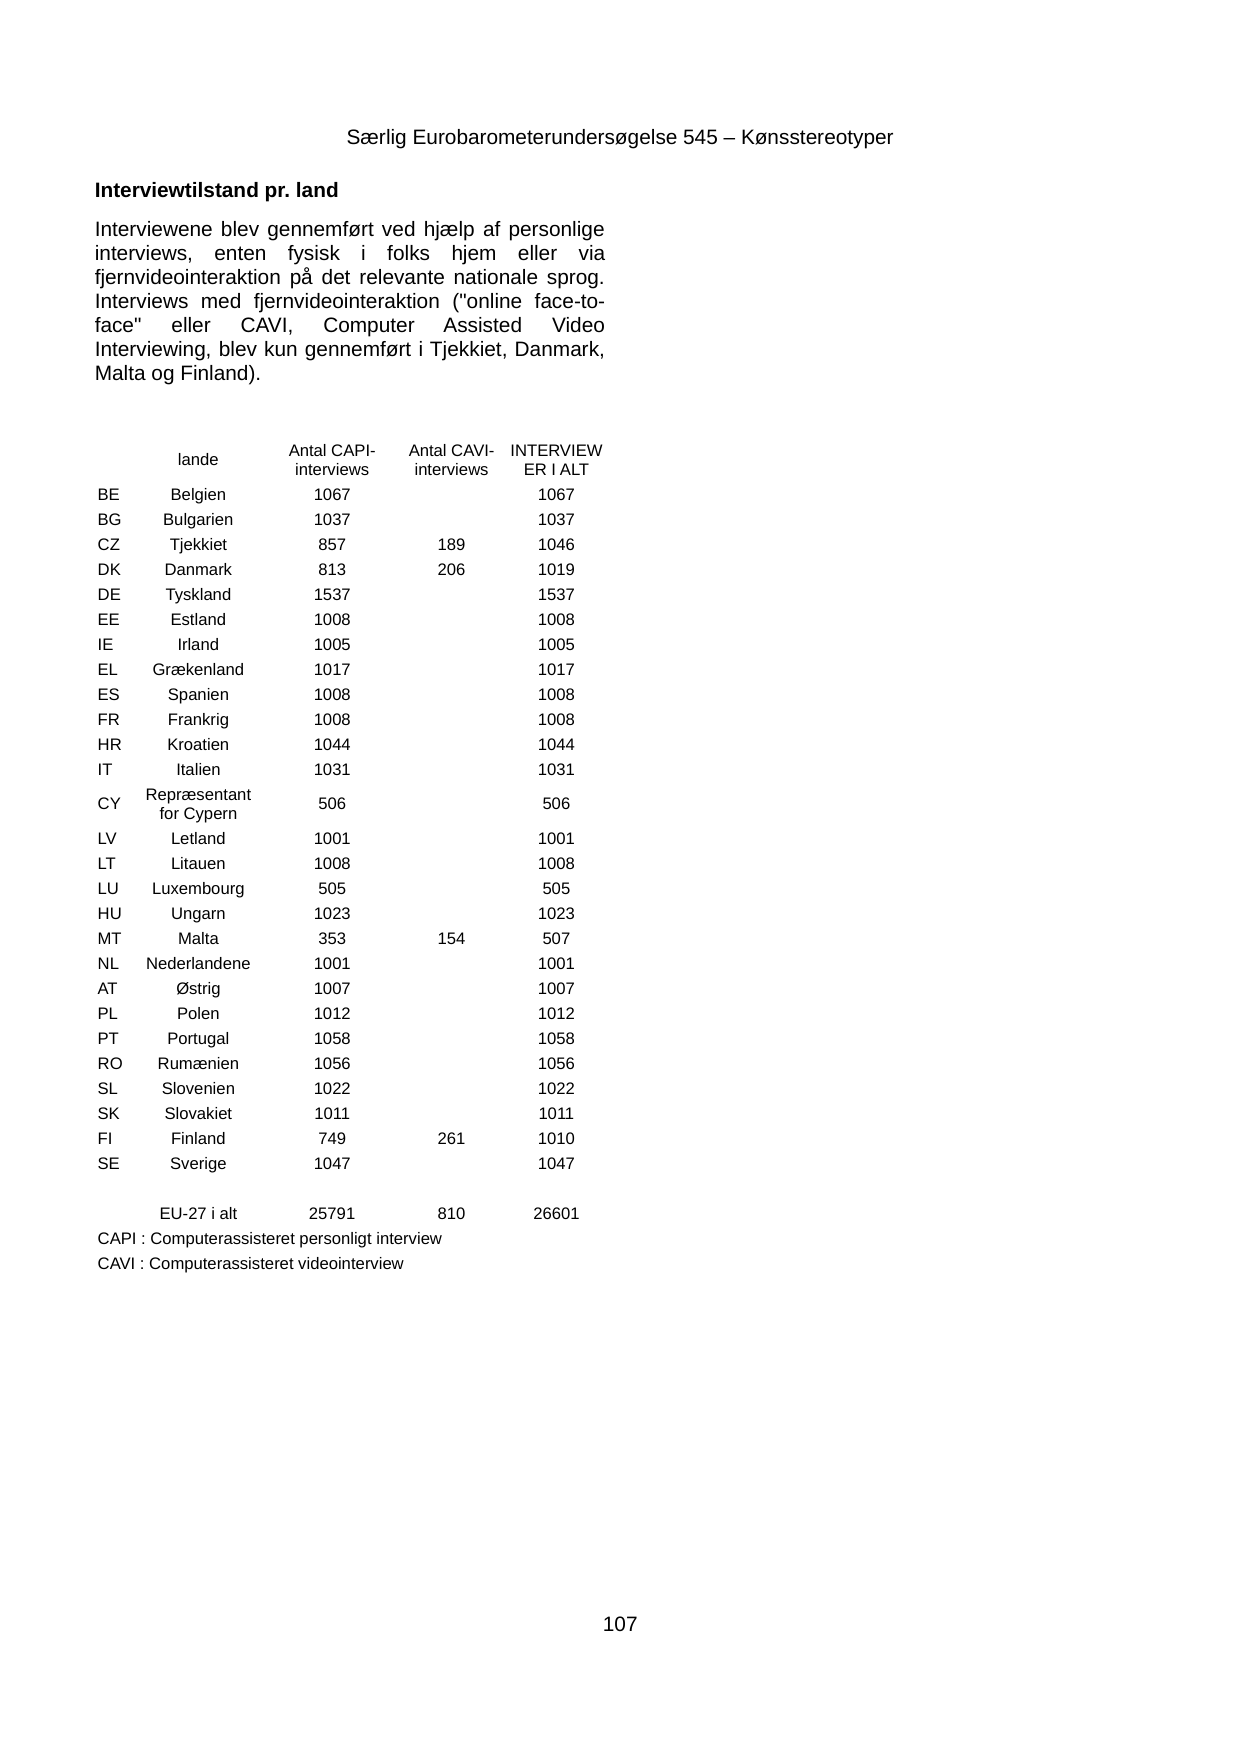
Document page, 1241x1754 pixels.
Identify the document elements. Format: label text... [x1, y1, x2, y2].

table_cell [400, 976, 502, 1001]
table_cell 1001 [502, 951, 610, 976]
table_cell 810 [400, 1201, 502, 1226]
table_cell FI [95, 1126, 133, 1151]
table_cell [400, 757, 502, 782]
table_cell 1012 [264, 1001, 400, 1026]
table_cell RO [95, 1051, 133, 1076]
table_cell Italien [133, 757, 263, 782]
table_cell [400, 732, 502, 757]
table_cell DE [95, 582, 133, 607]
table_cell Kroatien [133, 732, 263, 757]
table_cell Spanien [133, 682, 263, 707]
table_cell 1031 [264, 757, 400, 782]
table_cell [133, 1176, 263, 1201]
table_cell SE [95, 1151, 133, 1176]
table_cell [264, 1176, 400, 1201]
table_cell [400, 901, 502, 926]
table_cell 1023 [264, 901, 400, 926]
table_cell 1019 [502, 557, 610, 582]
table_cell Irland [133, 632, 263, 657]
table_cell 1047 [502, 1151, 610, 1176]
table_cell IE [95, 632, 133, 657]
table_cell [400, 507, 502, 532]
table_cell FR [95, 707, 133, 732]
table_cell 353 [264, 926, 400, 951]
table_cell EU-27 i alt [133, 1201, 263, 1226]
table_cell CZ [95, 532, 133, 557]
table_cell [400, 1151, 502, 1176]
table_cell 1001 [502, 826, 610, 851]
table_cell 1056 [264, 1051, 400, 1076]
table_cell 1010 [502, 1126, 610, 1151]
table_cell 1044 [502, 732, 610, 757]
table_cell [400, 582, 502, 607]
table_cell 1058 [502, 1026, 610, 1051]
table_cell BG [95, 507, 133, 532]
table_cell CAVI : Computerassisteret videointerview [95, 1251, 610, 1276]
table_cell 1017 [502, 657, 610, 682]
table_cell Nederlandene [133, 951, 263, 976]
table_cell 505 [502, 876, 610, 901]
table_cell [400, 682, 502, 707]
table_cell EL [95, 657, 133, 682]
table_cell 506 [264, 782, 400, 826]
table_cell [400, 951, 502, 976]
table_cell [400, 707, 502, 732]
table_cell 26601 [502, 1201, 610, 1226]
table_cell 1001 [264, 826, 400, 851]
table_cell 1007 [264, 976, 400, 1001]
table_cell [400, 826, 502, 851]
table_cell DK [95, 557, 133, 582]
table_cell 1046 [502, 532, 610, 557]
table_header Antal CAPI-interviews [264, 438, 400, 482]
table_cell 1023 [502, 901, 610, 926]
table_cell Rumænien [133, 1051, 263, 1076]
table_cell 1047 [264, 1151, 400, 1176]
table_cell 1037 [502, 507, 610, 532]
table_cell LU [95, 876, 133, 901]
table_cell Slovenien [133, 1076, 263, 1101]
table_cell 1537 [264, 582, 400, 607]
table_cell Portugal [133, 1026, 263, 1051]
table_cell 1005 [502, 632, 610, 657]
table_cell CY [95, 782, 133, 826]
table_cell 25791 [264, 1201, 400, 1226]
table_cell 1067 [264, 482, 400, 507]
table_cell 1011 [264, 1101, 400, 1126]
table_cell Danmark [133, 557, 263, 582]
table_cell Repræsentant for Cypern [133, 782, 263, 826]
table_cell HU [95, 901, 133, 926]
table_cell 1012 [502, 1001, 610, 1026]
table_cell [400, 482, 502, 507]
table_cell IT [95, 757, 133, 782]
table_cell [400, 607, 502, 632]
table_cell [95, 1201, 133, 1226]
text Interviewtilstand pr. land [94, 178, 605, 202]
table_cell Slovakiet [133, 1101, 263, 1126]
table_cell Polen [133, 1001, 263, 1026]
table_cell [400, 632, 502, 657]
table_cell PT [95, 1026, 133, 1051]
table_cell 857 [264, 532, 400, 557]
table_cell Ungarn [133, 901, 263, 926]
table_cell 1031 [502, 757, 610, 782]
table_cell EE [95, 607, 133, 632]
table_cell Finland [133, 1126, 263, 1151]
table_cell MT [95, 926, 133, 951]
table_cell 1008 [502, 851, 610, 876]
table_cell 1008 [502, 707, 610, 732]
table_cell Litauen [133, 851, 263, 876]
table_cell PL [95, 1001, 133, 1026]
table_cell Malta [133, 926, 263, 951]
table_cell 154 [400, 926, 502, 951]
table_cell 1537 [502, 582, 610, 607]
table_cell 1044 [264, 732, 400, 757]
table_cell 1008 [264, 607, 400, 632]
table_cell Luxembourg [133, 876, 263, 901]
table_header INTERVIEWER I ALT [502, 438, 610, 482]
table_cell Letland [133, 826, 263, 851]
table_cell [400, 851, 502, 876]
table_cell Østrig [133, 976, 263, 1001]
table_cell AT [95, 976, 133, 1001]
table_cell [502, 1176, 610, 1201]
text Interviewene blev gennemført ved hjælp af personlige interviews, enten fysisk i folks hjem eller via fjernvideointeraktion på det relevante nationale sprog. Interviews med fjernvideointeraktion ("online face-to-face" eller CAVI, Computer Assisted Video Interviewing, blev kun gennemført i Tjekkiet, Danmark, Malta og Finland). [94, 217, 605, 384]
table_cell SK [95, 1101, 133, 1126]
table_header Antal CAVI-interviews [400, 438, 502, 482]
table_cell Tyskland [133, 582, 263, 607]
table_cell 189 [400, 532, 502, 557]
table_cell NL [95, 951, 133, 976]
table_cell 1037 [264, 507, 400, 532]
table_cell Sverige [133, 1151, 263, 1176]
table_cell [400, 657, 502, 682]
table_cell Belgien [133, 482, 263, 507]
table_header [95, 438, 133, 482]
table_cell [400, 1051, 502, 1076]
table_cell BE [95, 482, 133, 507]
table_cell 1022 [502, 1076, 610, 1101]
table_cell 261 [400, 1126, 502, 1151]
table_cell Tjekkiet [133, 532, 263, 557]
table_cell 506 [502, 782, 610, 826]
table_cell 206 [400, 557, 502, 582]
table_cell HR [95, 732, 133, 757]
table_cell [400, 1101, 502, 1126]
table_cell [400, 1076, 502, 1101]
table_header lande [133, 438, 263, 482]
table_cell 1056 [502, 1051, 610, 1076]
table_cell [400, 1176, 502, 1201]
table_cell Bulgarien [133, 507, 263, 532]
table_cell 1008 [264, 682, 400, 707]
table_cell 1007 [502, 976, 610, 1001]
table_cell 507 [502, 926, 610, 951]
table_cell 505 [264, 876, 400, 901]
table_cell 1008 [264, 707, 400, 732]
table_cell [400, 876, 502, 901]
table_cell 1008 [502, 607, 610, 632]
table_cell CAPI : Computerassisteret personligt interview [95, 1226, 610, 1251]
table_cell 1017 [264, 657, 400, 682]
table_cell [400, 1026, 502, 1051]
table_cell 1005 [264, 632, 400, 657]
table_cell 1058 [264, 1026, 400, 1051]
table_cell 1022 [264, 1076, 400, 1101]
table_cell 813 [264, 557, 400, 582]
table_cell [400, 1001, 502, 1026]
table_cell ES [95, 682, 133, 707]
table_cell Frankrig [133, 707, 263, 732]
table_cell 1008 [502, 682, 610, 707]
table_cell 1067 [502, 482, 610, 507]
table_cell Estland [133, 607, 263, 632]
table_cell LV [95, 826, 133, 851]
table_cell 1001 [264, 951, 400, 976]
table_cell LT [95, 851, 133, 876]
table_cell 1011 [502, 1101, 610, 1126]
table_cell 1008 [264, 851, 400, 876]
table_cell 749 [264, 1126, 400, 1151]
table_cell [95, 1176, 133, 1201]
table_cell SL [95, 1076, 133, 1101]
table_cell [400, 782, 502, 826]
table_cell Grækenland [133, 657, 263, 682]
